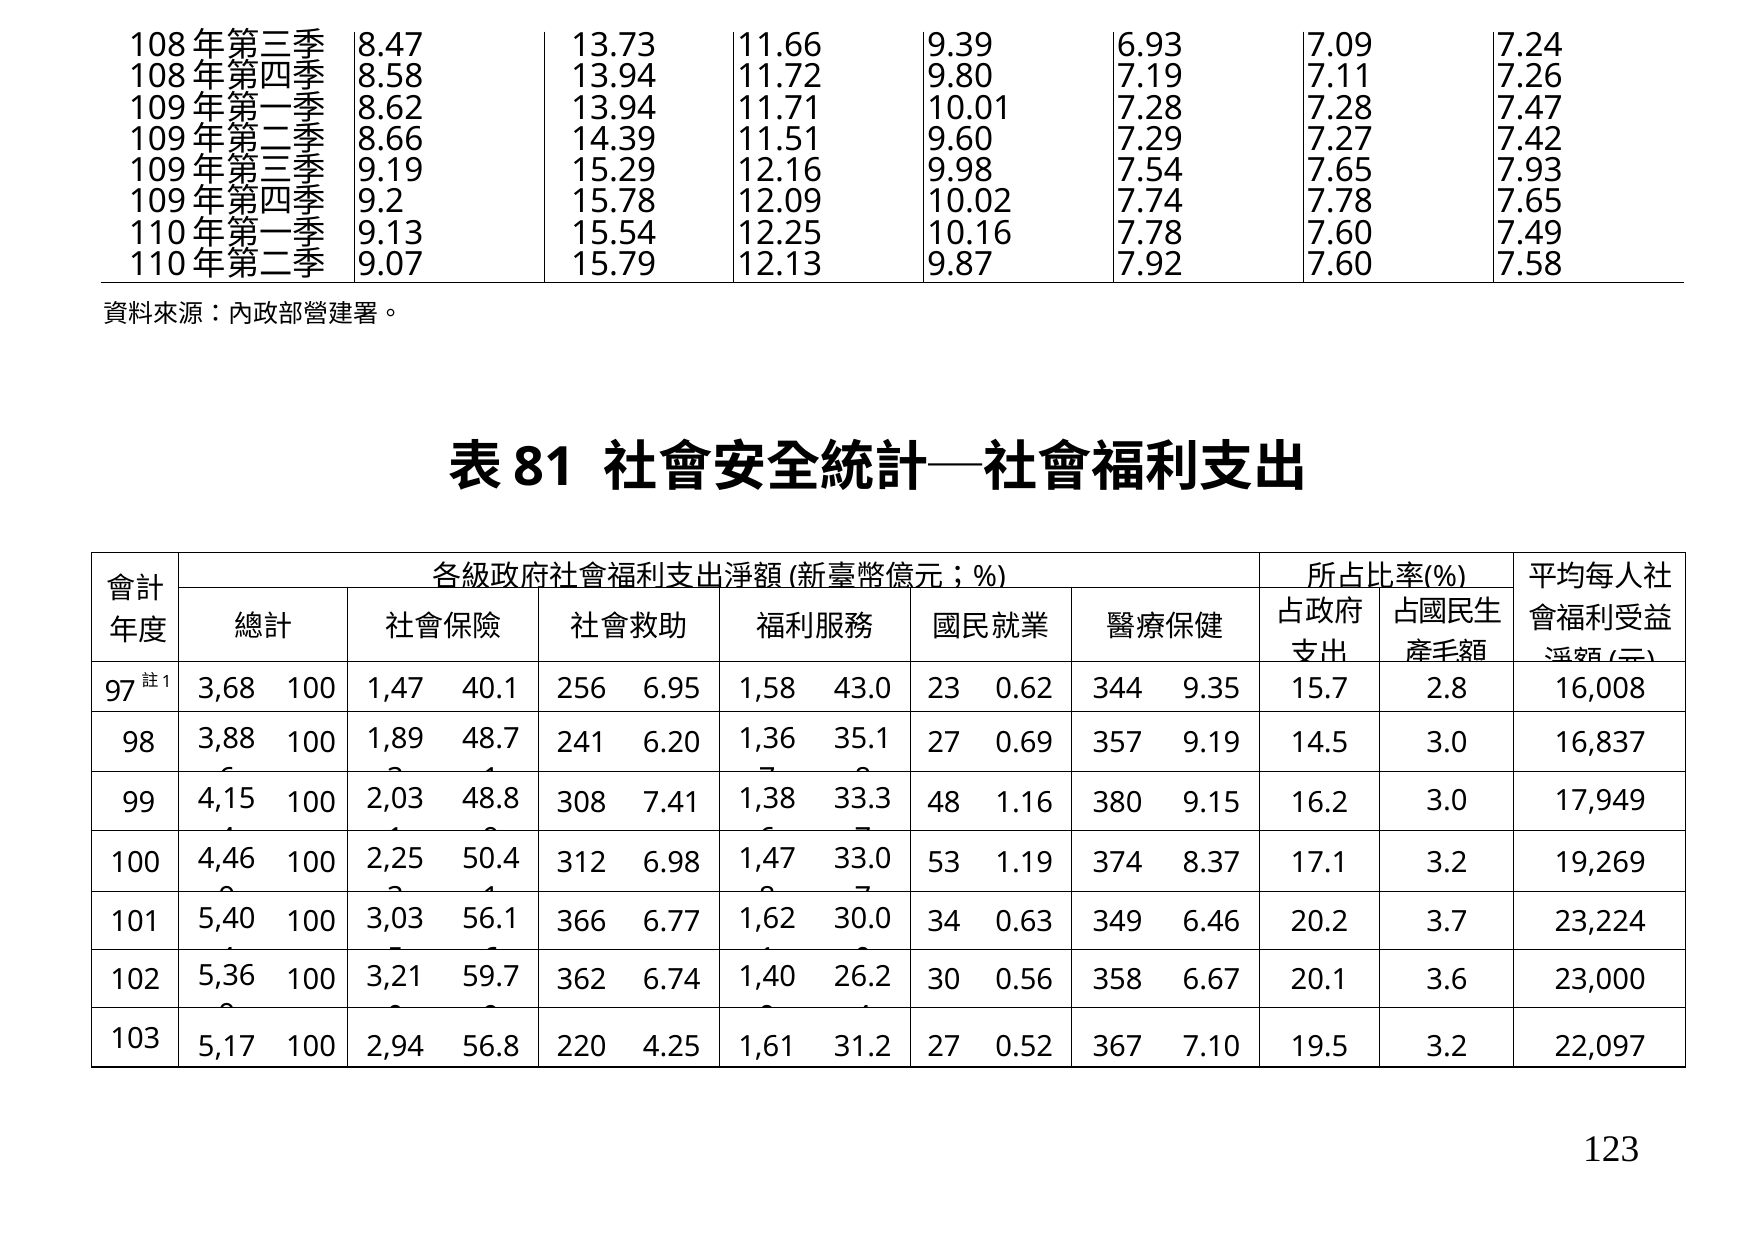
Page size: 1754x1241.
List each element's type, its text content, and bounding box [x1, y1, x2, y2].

table_cell 7.41 [624, 772, 719, 830]
table_cell 8.58 8.62 [355, 63, 544, 125]
table_cell 8.47 [355, 32, 544, 63]
table_cell 11.72 11.71 [734, 63, 923, 125]
table_cell 7.60 [1304, 219, 1493, 250]
table_cell 33.37 [815, 772, 910, 830]
table_cell 1.19 [977, 831, 1071, 891]
table_cell 9.39 [924, 32, 1113, 63]
table_cell 34 [911, 892, 977, 949]
table_cell 15.29 [545, 157, 733, 188]
table_cell 27 [911, 712, 977, 771]
table_cell 100 [274, 950, 347, 1007]
table_cell 3.7 [1380, 892, 1513, 949]
table_cell 0.56 [977, 950, 1071, 1007]
table_cell 349 [1072, 892, 1164, 949]
table_cell 308 [539, 772, 624, 830]
table_cell 100 [92, 831, 178, 891]
table_cell 11.51 [734, 125, 923, 157]
table_cell 7.60 [1304, 250, 1493, 282]
table_cell 9.60 [924, 125, 1113, 157]
table_cell 3.6 [1380, 950, 1513, 1007]
table_cell 23 [911, 662, 977, 711]
table_cell 9.2 [355, 188, 544, 219]
table_header 會計 年度 [92, 553, 178, 661]
table_cell 7.29 [1114, 125, 1303, 157]
table_cell 3.2 [1380, 1008, 1513, 1066]
table_cell 30 [911, 950, 977, 1007]
table_cell 2,941 [348, 1008, 443, 1066]
table_cell 7.65 [1304, 157, 1493, 188]
table_cell 7.19 7.28 [1114, 63, 1303, 125]
table_cell 100 [274, 831, 347, 891]
table_cell 13.94 13.94 [545, 63, 733, 125]
table_cell 2.8 [1380, 662, 1513, 711]
table_cell 357 [1072, 712, 1164, 771]
table_cell 109年第四季 [101, 188, 354, 219]
table_cell 社會救助 [539, 588, 719, 661]
table_cell 3,886 [179, 712, 274, 771]
table_cell 6.77 [624, 892, 719, 949]
table_cell 16,008 [1514, 662, 1685, 711]
table_cell 3.0 [1380, 712, 1513, 771]
table_cell 100 [274, 772, 347, 830]
table_cell 國民就業 [911, 588, 1071, 661]
table_cell 53 [911, 831, 977, 891]
table_cell 6.98 [624, 831, 719, 891]
table_cell 7.92 [1114, 250, 1303, 282]
table_cell 1,477 [348, 662, 443, 711]
table_cell 9.80 10.01 [924, 63, 1113, 125]
table_cell 4,154 [179, 772, 274, 830]
table_cell 13.73 [545, 32, 733, 63]
table_cell 9.35 [1164, 662, 1259, 711]
table_cell 2,253 [348, 831, 443, 891]
table_cell 7.26 7.47 [1494, 63, 1683, 125]
table_cell 12.09 [734, 188, 923, 219]
table_cell 7.09 [1304, 32, 1493, 63]
table_cell 3,681 [179, 662, 274, 711]
table_header 各級政府社會福利支出淨額 (新臺幣億元；%) [179, 553, 1259, 587]
table_cell 1,367 [720, 712, 815, 771]
table_cell 358 [1072, 950, 1164, 1007]
table_cell 50.41 [443, 831, 538, 891]
table_cell 23,224 [1514, 892, 1685, 949]
subtitle 表81 社會安全統計─社會福利支出 [103, 405, 1639, 518]
table_cell 22,097 [1514, 1008, 1685, 1066]
table_cell 110年第一季 [101, 219, 354, 250]
table_cell 9.13 [355, 219, 544, 250]
table_cell 0.63 [977, 892, 1071, 949]
table_cell 26.24 [815, 950, 910, 1007]
table_cell 15.7 [1260, 662, 1379, 711]
table_cell 366 [539, 892, 624, 949]
table_cell 220 [539, 1008, 624, 1066]
table_cell 6.95 [624, 662, 719, 711]
table_cell 12.16 [734, 157, 923, 188]
table_cell 40.11 [443, 662, 538, 711]
table_header 所占比率(%) [1260, 553, 1513, 587]
table_cell 1,583 [720, 662, 815, 711]
table_cell 14.5 [1260, 712, 1379, 771]
table_cell 48.71 [443, 712, 538, 771]
table_cell 12.13 [734, 250, 923, 282]
table_cell 7.74 [1114, 188, 1303, 219]
table_cell 17.1 [1260, 831, 1379, 891]
table_cell 7.93 [1494, 157, 1683, 188]
table_cell 17,949 [1514, 772, 1685, 830]
table_cell 108年第四季 109年第一季 [101, 63, 354, 125]
table_cell 6.74 [624, 950, 719, 1007]
table_cell 30.00 [815, 892, 910, 949]
table_cell 7.10 [1164, 1008, 1259, 1066]
table_cell 3,035 [348, 892, 443, 949]
table_cell 108年第三季 [101, 32, 354, 63]
table_cell 0.69 [977, 712, 1071, 771]
table_cell 374 [1072, 831, 1164, 891]
table_cell 社會保險 [348, 588, 538, 661]
table_cell 48 [911, 772, 977, 830]
table_cell 7.78 [1304, 188, 1493, 219]
table_cell 8.37 [1164, 831, 1259, 891]
table_cell 1,386 [720, 772, 815, 830]
table_cell 362 [539, 950, 624, 1007]
table_cell 109年第二季 [101, 125, 354, 157]
table_cell 3,210 [348, 950, 443, 1007]
table_cell 7.49 [1494, 219, 1683, 250]
table_cell 0.52 [977, 1008, 1071, 1066]
table_cell 9.87 [924, 250, 1113, 282]
table_cell 367 [1072, 1008, 1164, 1066]
table_cell 醫療保健 [1072, 588, 1259, 661]
table_cell 109年第三季 [101, 157, 354, 188]
table_cell 9.07 [355, 250, 544, 282]
table_cell 9.15 [1164, 772, 1259, 830]
table_cell 9.98 [924, 157, 1113, 188]
table_cell 9.19 [1164, 712, 1259, 771]
table_cell 103 [92, 1008, 178, 1066]
table_cell 7.65 [1494, 188, 1683, 219]
table_cell 56.87 [443, 1008, 538, 1066]
table_cell 59.79 [443, 950, 538, 1007]
table_cell 102 [92, 950, 178, 1007]
table_cell 16.2 [1260, 772, 1379, 830]
table_cell 43.00 [815, 662, 910, 711]
table_cell 100 [274, 892, 347, 949]
table_cell 占國民生產毛額 [1380, 588, 1513, 661]
table_cell 7.42 [1494, 125, 1683, 157]
table_cell 20.1 [1260, 950, 1379, 1007]
table_cell 48.89 [443, 772, 538, 830]
table_cell 7.78 [1114, 219, 1303, 250]
table_cell 16,837 [1514, 712, 1685, 771]
table_cell 33.07 [815, 831, 910, 891]
table_cell 11.66 [734, 32, 923, 63]
table_cell 5,171 [179, 1008, 274, 1066]
table_cell 100 [274, 712, 347, 771]
table_cell 1,893 [348, 712, 443, 771]
table_cell 福利服務 [720, 588, 910, 661]
table_cell 14.39 [545, 125, 733, 157]
table_cell 19.5 [1260, 1008, 1379, 1066]
table_cell 6.67 [1164, 950, 1259, 1007]
table_cell 20.2 [1260, 892, 1379, 949]
table_cell 100 [274, 662, 347, 711]
table_cell 1.16 [977, 772, 1071, 830]
table_cell 344 [1072, 662, 1164, 711]
table_cell 5,369 [179, 950, 274, 1007]
table_cell 15.54 [545, 219, 733, 250]
text 資料來源：內政部營建署。 [103, 294, 1554, 330]
table_cell 7.54 [1114, 157, 1303, 188]
table_cell 27 [911, 1008, 977, 1066]
table_cell 7.11 7.28 [1304, 63, 1493, 125]
table_cell 1,621 [720, 892, 815, 949]
table_cell 1,616 [720, 1008, 815, 1066]
table_cell 312 [539, 831, 624, 891]
table_cell 241 [539, 712, 624, 771]
table_cell 8.66 [355, 125, 544, 157]
table_cell 3.2 [1380, 831, 1513, 891]
table_cell 256 [539, 662, 624, 711]
table_cell 99 [92, 772, 178, 830]
table_cell 9.19 [355, 157, 544, 188]
table_cell 占政府支出 [1260, 588, 1379, 661]
table_cell 6.20 [624, 712, 719, 771]
table_cell 380 [1072, 772, 1164, 830]
table_cell 6.46 [1164, 892, 1259, 949]
table_cell 5,404 [179, 892, 274, 949]
table_cell 7.27 [1304, 125, 1493, 157]
table_cell 19,269 [1514, 831, 1685, 891]
table_cell 10.16 [924, 219, 1113, 250]
table_cell 56.16 [443, 892, 538, 949]
table_cell 4.25 [624, 1008, 719, 1066]
table_cell 6.93 [1114, 32, 1303, 63]
table_cell 7.24 [1494, 32, 1683, 63]
table_cell 1,409 [720, 950, 815, 1007]
table_cell 23,000 [1514, 950, 1685, 1007]
table_cell 0.62 [977, 662, 1071, 711]
table_cell 15.78 [545, 188, 733, 219]
table_cell 4,469 [179, 831, 274, 891]
table_cell 2,031 [348, 772, 443, 830]
table_cell 總計 [179, 588, 347, 661]
table_cell 97註1 [92, 662, 178, 711]
table_cell 101 [92, 892, 178, 949]
table_cell 3.0 [1380, 772, 1513, 830]
table_cell 35.18 [815, 712, 910, 771]
table_cell 110年第二季 [101, 250, 354, 282]
table_header 平均每人社會福利受益淨額 (元) [1514, 553, 1685, 661]
table_cell 15.79 [545, 250, 733, 282]
table_cell 100 [274, 1008, 347, 1066]
table_cell 7.58 [1494, 250, 1683, 282]
table_cell 1,478 [720, 831, 815, 891]
table_cell 10.02 [924, 188, 1113, 219]
table_cell 12.25 [734, 219, 923, 250]
table_cell 31.25 [815, 1008, 910, 1066]
table_cell 98 [92, 712, 178, 771]
